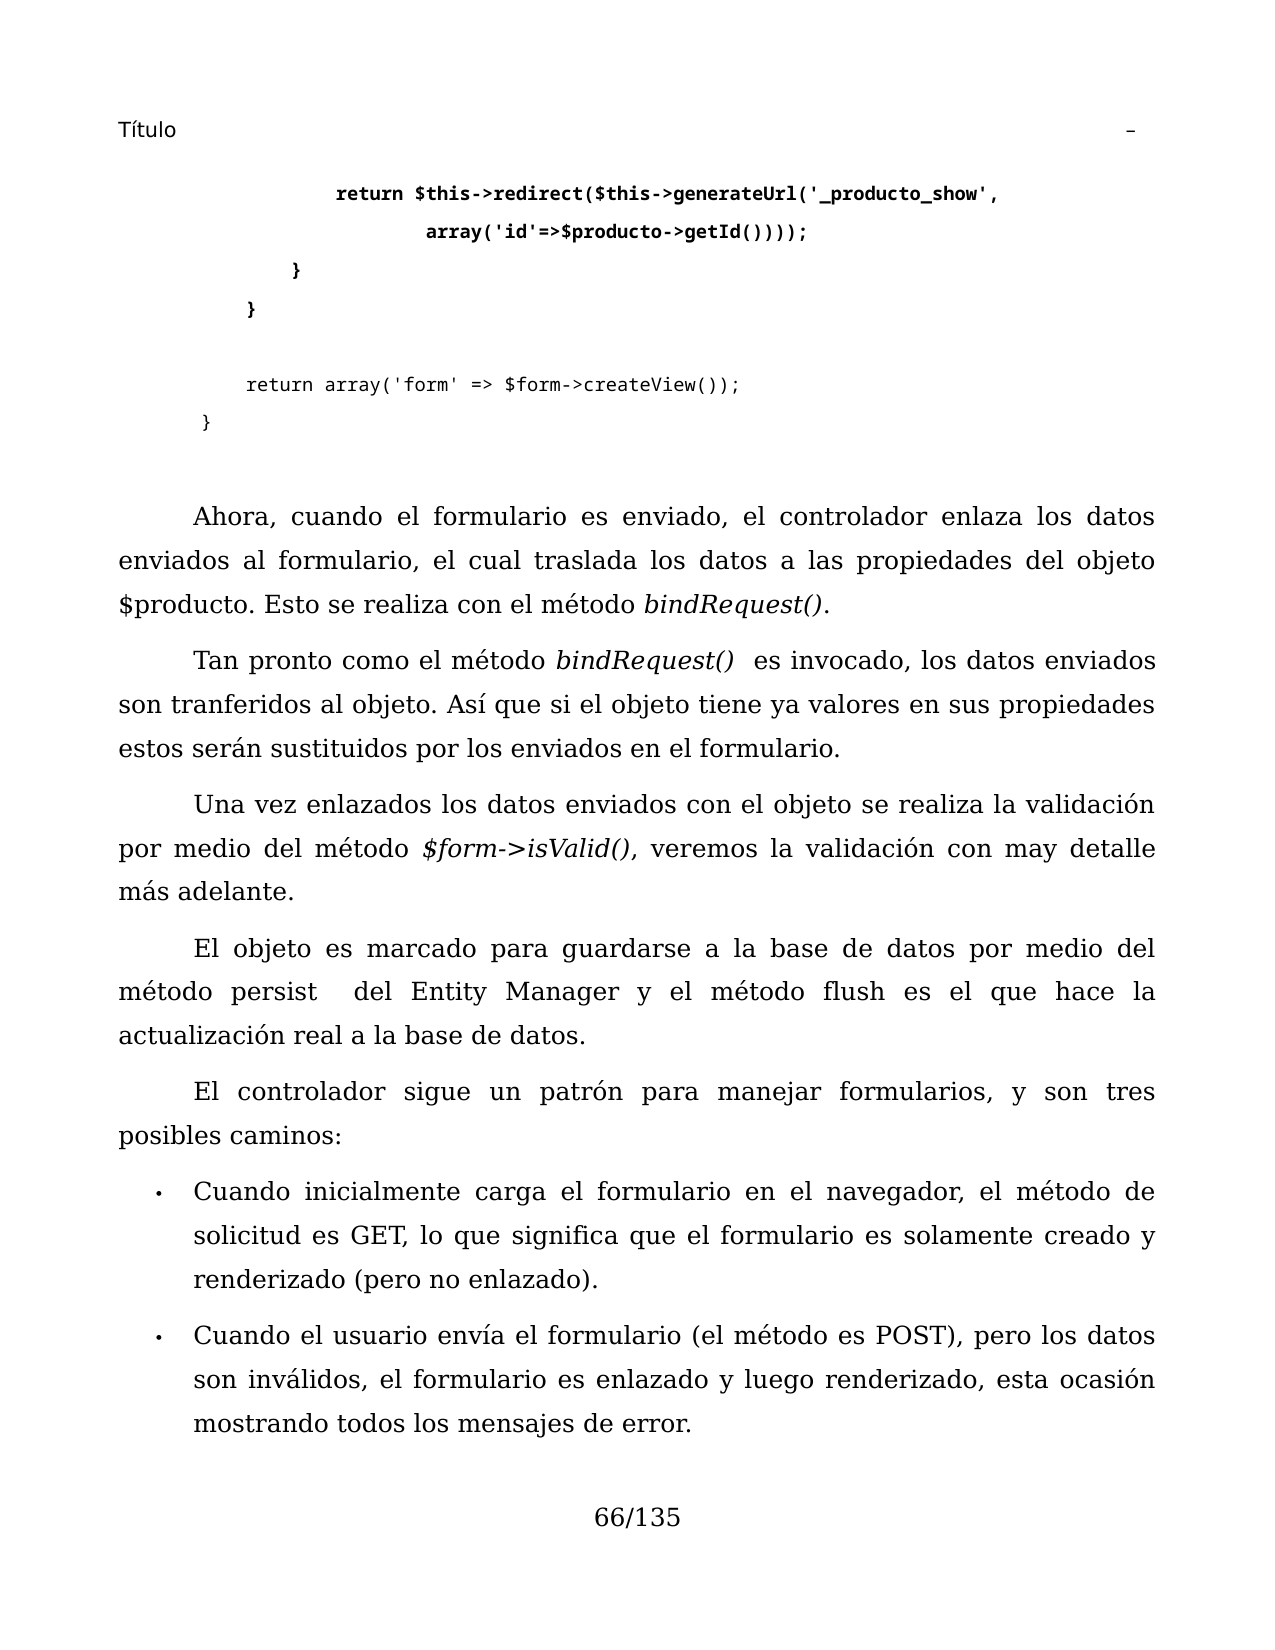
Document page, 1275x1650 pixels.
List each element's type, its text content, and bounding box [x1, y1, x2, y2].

text array('id'=>$producto->getId()))); [118, 219, 1157, 244]
text } [118, 257, 1157, 282]
text El controlador sigue un patrón para manejar formularios, y son tres posibles caminos: [118, 1077, 1157, 1150]
text Ahora, cuando el formulario es enviado, el controlador enlaza los datos enviados al formulario, el cual traslada los datos a las propiedades del objeto $producto. Esto se realiza con el método bindRequest(). [118, 502, 1157, 619]
text return array('form' => $form->createView()); [118, 371, 1157, 396]
text return $this->redirect($this->generateUrl('_producto_show', [118, 181, 1157, 206]
text } [118, 295, 1157, 320]
text } [118, 409, 1157, 434]
text Tan pronto como el método bindRequest() es invocado, los datos enviados son tranferidos al objeto. Así que si el objeto tiene ya valores en sus propiedades estos serán sustituidos por los enviados en el formulario. [118, 646, 1157, 763]
text Una vez enlazados los datos enviados con el objeto se realiza la validación por medio del método $form->isValid(), veremos la validación con may detalle más adelante. [118, 790, 1157, 907]
list Cuando el usuario envía el formulario (el método es POST), pero los datos son inválidos, el formulario es enlazado y luego renderizado, esta ocasión mostrando todos los mensajes de error. [156, 1321, 1157, 1438]
list Cuando inicialmente carga el formulario en el navegador, el método de solicitud es GET, lo que significa que el formulario es solamente creado y renderizado (pero no enlazado). [156, 1177, 1157, 1294]
text El objeto es marcado para guardarse a la base de datos por medio del método persist del Entity Manager y el método flush es el que hace la actualización real a la base de datos. [118, 934, 1157, 1050]
